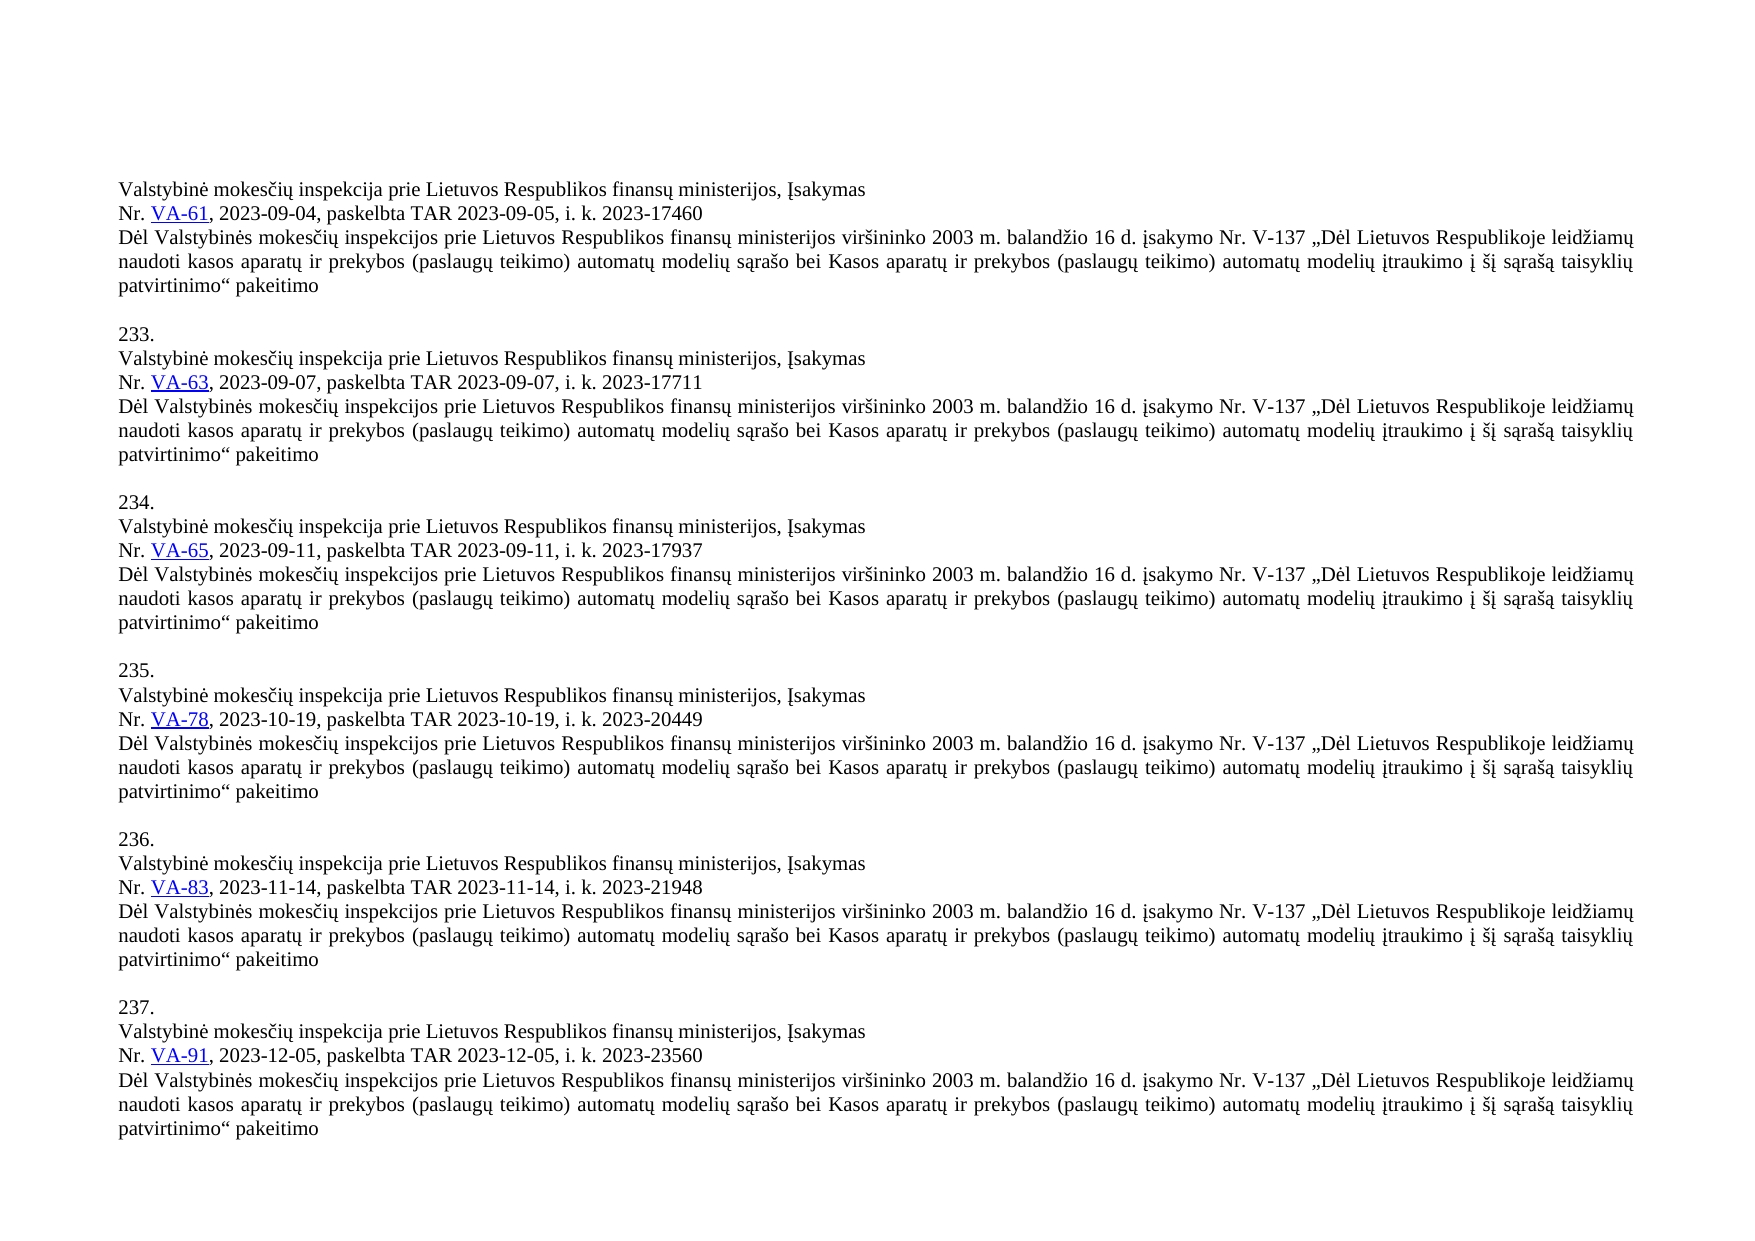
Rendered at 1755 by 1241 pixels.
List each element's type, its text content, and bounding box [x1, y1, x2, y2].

text Nr. VA-78, 2023-10-19, paskelbta TAR 2023-10-19, i. k. 2023-20449 [118, 707, 1636, 731]
text Dėl Valstybinės mokesčių inspekcijos prie Lietuvos Respublikos finansų ministerijos viršininko 2003 m. balandžio 16 d. įsakymo Nr. V-137 „Dėl Lietuvos Respublikoje leidžiamų naudoti kasos aparatų ir prekybos (paslaugų teikimo) automatų modelių sąrašo bei Kasos aparatų ir prekybos (paslaugų teikimo) automatų modelių įtraukimo į šį sąrašą taisyklių patvirtinimo“ pakeitimo [118, 562, 1636, 634]
text Dėl Valstybinės mokesčių inspekcijos prie Lietuvos Respublikos finansų ministerijos viršininko 2003 m. balandžio 16 d. įsakymo Nr. V-137 „Dėl Lietuvos Respublikoje leidžiamų naudoti kasos aparatų ir prekybos (paslaugų teikimo) automatų modelių sąrašo bei Kasos aparatų ir prekybos (paslaugų teikimo) automatų modelių įtraukimo į šį sąrašą taisyklių patvirtinimo“ pakeitimo [118, 225, 1636, 297]
text 237. [118, 995, 1636, 1019]
text Dėl Valstybinės mokesčių inspekcijos prie Lietuvos Respublikos finansų ministerijos viršininko 2003 m. balandžio 16 d. įsakymo Nr. V-137 „Dėl Lietuvos Respublikoje leidžiamų naudoti kasos aparatų ir prekybos (paslaugų teikimo) automatų modelių sąrašo bei Kasos aparatų ir prekybos (paslaugų teikimo) automatų modelių įtraukimo į šį sąrašą taisyklių patvirtinimo“ pakeitimo [118, 899, 1636, 971]
text 233. [118, 322, 1636, 346]
text Dėl Valstybinės mokesčių inspekcijos prie Lietuvos Respublikos finansų ministerijos viršininko 2003 m. balandžio 16 d. įsakymo Nr. V-137 „Dėl Lietuvos Respublikoje leidžiamų naudoti kasos aparatų ir prekybos (paslaugų teikimo) automatų modelių sąrašo bei Kasos aparatų ir prekybos (paslaugų teikimo) automatų modelių įtraukimo į šį sąrašą taisyklių patvirtinimo“ pakeitimo [118, 394, 1636, 466]
text Nr. VA-63, 2023-09-07, paskelbta TAR 2023-09-07, i. k. 2023-17711 [118, 370, 1636, 394]
text Dėl Valstybinės mokesčių inspekcijos prie Lietuvos Respublikos finansų ministerijos viršininko 2003 m. balandžio 16 d. įsakymo Nr. V-137 „Dėl Lietuvos Respublikoje leidžiamų naudoti kasos aparatų ir prekybos (paslaugų teikimo) automatų modelių sąrašo bei Kasos aparatų ir prekybos (paslaugų teikimo) automatų modelių įtraukimo į šį sąrašą taisyklių patvirtinimo“ pakeitimo [118, 1067, 1636, 1140]
text Valstybinė mokesčių inspekcija prie Lietuvos Respublikos finansų ministerijos, Įsakymas [118, 1019, 1636, 1043]
text Valstybinė mokesčių inspekcija prie Lietuvos Respublikos finansų ministerijos, Įsakymas [118, 177, 1636, 201]
text Nr. VA-83, 2023-11-14, paskelbta TAR 2023-11-14, i. k. 2023-21948 [118, 875, 1636, 899]
text Valstybinė mokesčių inspekcija prie Lietuvos Respublikos finansų ministerijos, Įsakymas [118, 682, 1636, 707]
text 236. [118, 827, 1636, 851]
text Dėl Valstybinės mokesčių inspekcijos prie Lietuvos Respublikos finansų ministerijos viršininko 2003 m. balandžio 16 d. įsakymo Nr. V-137 „Dėl Lietuvos Respublikoje leidžiamų naudoti kasos aparatų ir prekybos (paslaugų teikimo) automatų modelių sąrašo bei Kasos aparatų ir prekybos (paslaugų teikimo) automatų modelių įtraukimo į šį sąrašą taisyklių patvirtinimo“ pakeitimo [118, 731, 1636, 803]
text 234. [118, 490, 1636, 514]
text Valstybinė mokesčių inspekcija prie Lietuvos Respublikos finansų ministerijos, Įsakymas [118, 851, 1636, 875]
text Nr. VA-61, 2023-09-04, paskelbta TAR 2023-09-05, i. k. 2023-17460 [118, 201, 1636, 225]
text Nr. VA-65, 2023-09-11, paskelbta TAR 2023-09-11, i. k. 2023-17937 [118, 538, 1636, 562]
text Nr. VA-91, 2023-12-05, paskelbta TAR 2023-12-05, i. k. 2023-23560 [118, 1043, 1636, 1067]
text Valstybinė mokesčių inspekcija prie Lietuvos Respublikos finansų ministerijos, Įsakymas [118, 346, 1636, 370]
text Valstybinė mokesčių inspekcija prie Lietuvos Respublikos finansų ministerijos, Įsakymas [118, 514, 1636, 538]
text 235. [118, 658, 1636, 682]
